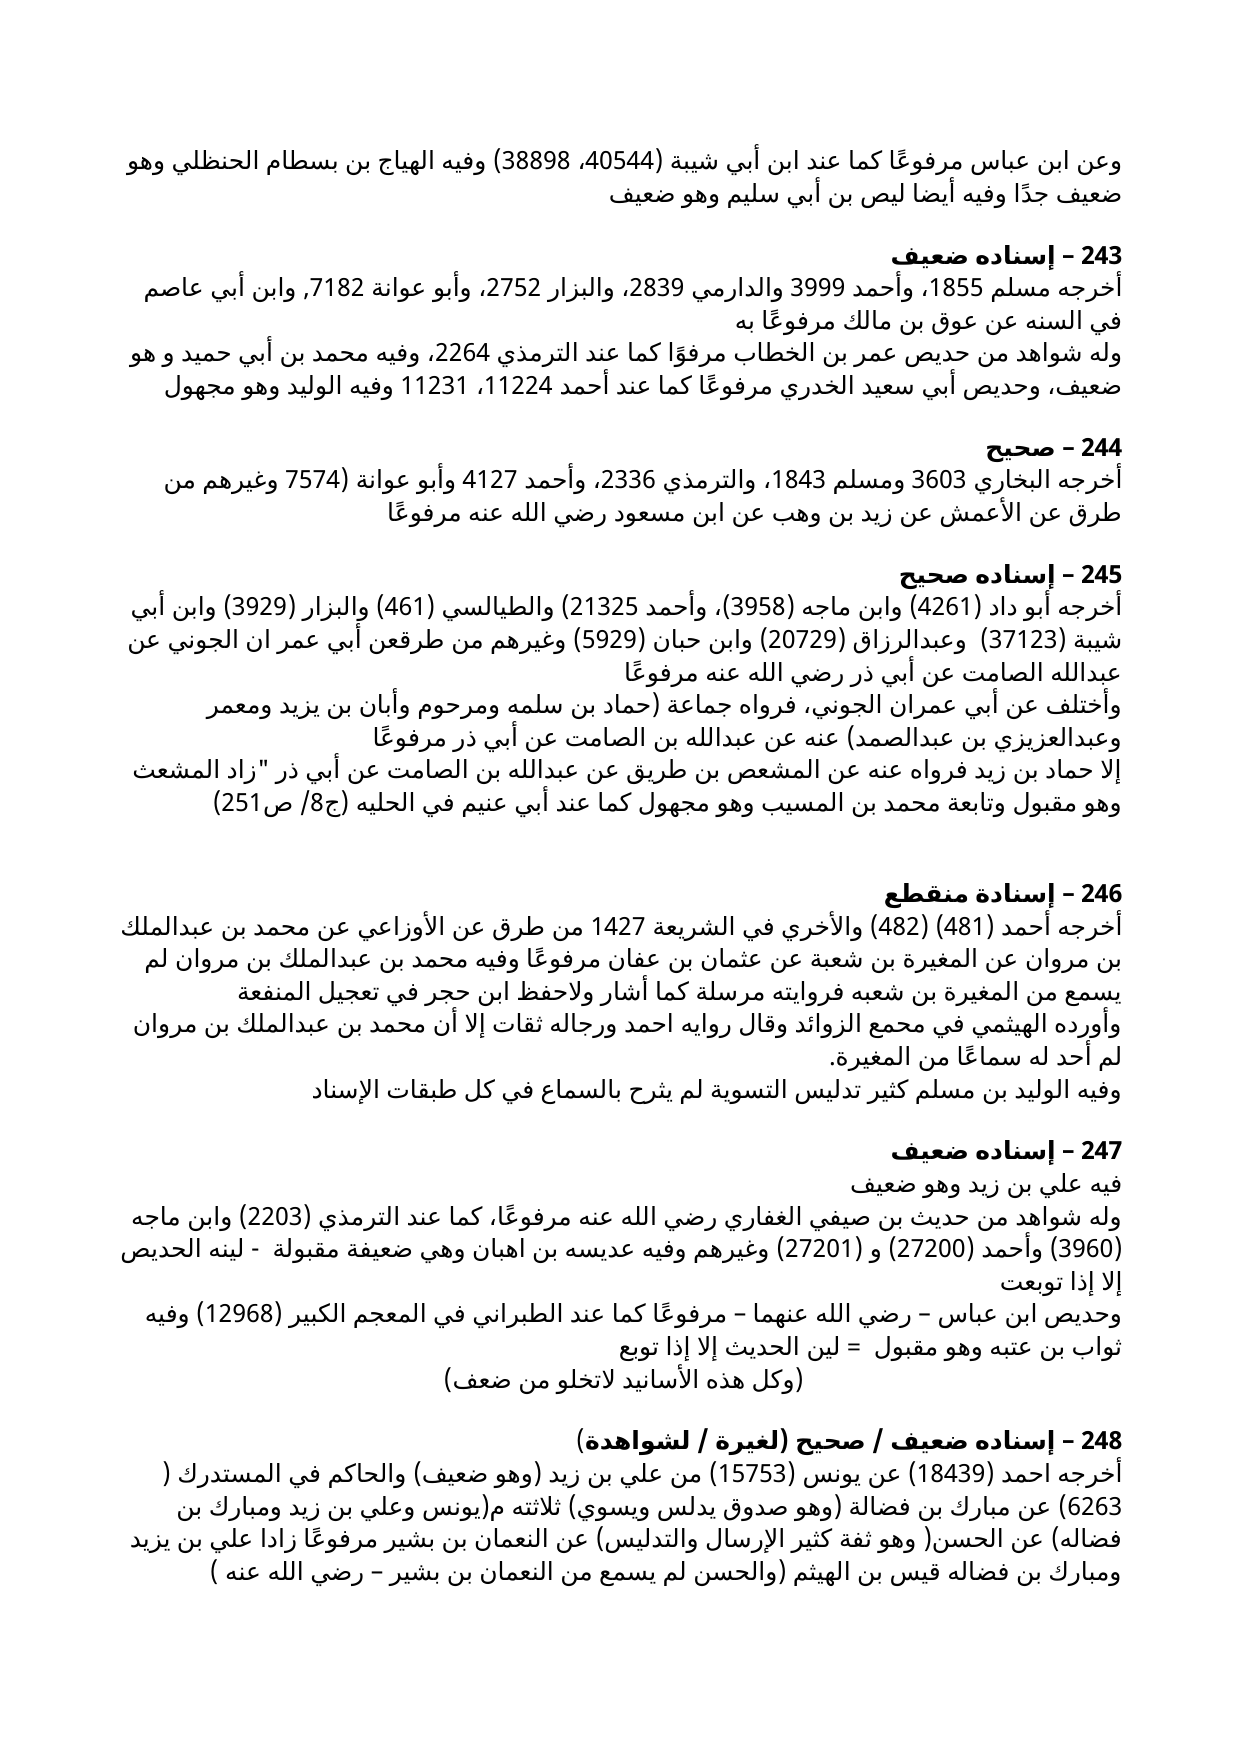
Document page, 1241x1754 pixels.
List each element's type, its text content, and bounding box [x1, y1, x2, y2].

text أخرجه مسلم 1855، وأحمد 3999 والدارمي 2839، والبزار 2752، وأبو عوانة 7182, وابن أبي عاصم في السنه عن عوق بن مالك مرفوعًا به [118, 274, 1122, 339]
text 246 – إسنادة منقطع [118, 880, 1122, 913]
text وعن ابن عباس مرفوعًا كما عند ابن أبي شيبة (40544، 38898) وفيه الهياج بن بسطام الحنظلي وهو ضعيف جدًا وفيه أيضا ليص بن أبي سليم وهو ضعيف [118, 147, 1122, 212]
text 244 – صحيح [118, 434, 1122, 466]
text (وكل هذه الأسانيد لاتخلو من ضعف) [118, 1366, 1122, 1398]
text فيه علي بن زيد وهو ضعيف [118, 1170, 1122, 1203]
text وأورده الهيثمي في محمع الزوائد وقال روايه احمد ورجاله ثقات إلا أن محمد بن عبدالملك بن مروان لم أحد له سماعًا من المغيرة. [118, 1010, 1122, 1076]
text 247 – إسناده ضعيف [118, 1137, 1122, 1170]
text أخرجه أبو داد (4261) وابن ماجه (3958)، وأحمد 21325) والطيالسي (461) والبزار (3929) وابن أبي شيبة (37123) وعبدالرزاق (20729) وابن حبان (5929) وغيرهم من طرقعن أبي عمر ان الجوني عن عبدالله الصامت عن أبي ذر رضي الله عنه مرفوعًا [118, 593, 1122, 691]
text أخرجه أحمد (481) (482) والأخري في الشريعة 1427 من طرق عن الأوزاعي عن محمد بن عبدالملك بن مروان عن المغيرة بن شعبة عن عثمان بن عفان مرفوعًا وفيه محمد بن عبدالملك بن مروان لم يسمع من المغيرة بن شعبه فروايته مرسلة كما أشار ولاحفظ ابن حجر في تعجيل المنفعة [118, 913, 1122, 1010]
text وفيه الوليد بن مسلم كثير تدليس التسوية لم يثرح بالسماع في كل طبقات الإسناد [118, 1076, 1122, 1108]
text 245 – إسناده صحيح [118, 561, 1122, 593]
text أخرجه البخاري 3603 ومسلم 1843، والترمذي 2336، وأحمد 4127 وأبو عوانة (7574 وغيرهم من طرق عن الأعمش عن زيد بن وهب عن ابن مسعود رضي الله عنه مرفوعًا [118, 466, 1122, 532]
text وأختلف عن أبي عمران الجوني، فرواه جماعة (حماد بن سلمه ومرحوم وأبان بن يزيد ومعمر وعبدالعزيزي بن عبدالصمد) عنه عن عبدالله بن الصامت عن أبي ذر مرفوعًا [118, 691, 1122, 756]
text 243 – إسناده ضعيف [118, 242, 1122, 274]
text 248 – إسناده ضعيف / صحيح (لغيرة / لشواهدة) [118, 1427, 1122, 1460]
text إلا حماد بن زيد فرواه عنه عن المشعص بن طريق عن عبدالله بن الصامت عن أبي ذر "زاد المشعث وهو مقبول وتابعة محمد بن المسيب وهو مجهول كما عند أبي عنيم في الحليه (ج8/ ص251) [118, 756, 1122, 822]
text وله شواهد من حديث بن صيفي الغفاري رضي الله عنه مرفوعًا، كما عند الترمذي (2203) وابن ماجه (3960) وأحمد (27200) و (27201) وغيرهم وفيه عديسه بن اهبان وهي ضعيفة مقبولة - لينه الحديص إلا إذا توبعت [118, 1203, 1122, 1300]
text وله شواهد من حديص عمر بن الخطاب مرفوًا كما عند الترمذي 2264، وفيه محمد بن أبي حميد و هو ضعيف، وحديص أبي سعيد الخدري مرفوعًا كما عند أحمد 11224، 11231 وفيه الوليد وهو مجهول [118, 339, 1122, 405]
text وحديص ابن عباس – رضي الله عنهما – مرفوعًا كما عند الطبراني في المعجم الكبير (12968) وفيه ثواب بن عتبه وهو مقبول = لين الحديث إلا إذا توبع [118, 1300, 1122, 1366]
text أخرجه احمد (18439) عن يونس (15753) من علي بن زيد (وهو ضعيف) والحاكم في المستدرك (6263) عن مبارك بن فضالة (وهو صدوق يدلس ويسوي) ثلاثته م(يونس وعلي بن زيد ومبارك بن فضاله) عن الحسن( وهو ثفة كثير الإرسال والتدليس) عن النعمان بن بشير مرفوعًا زادا علي بن يزيد ومبارك بن فضاله قيس بن الهيثم (والحسن لم يسمع من النعمان بن بشير – رضي الله عنه ) [118, 1460, 1122, 1590]
